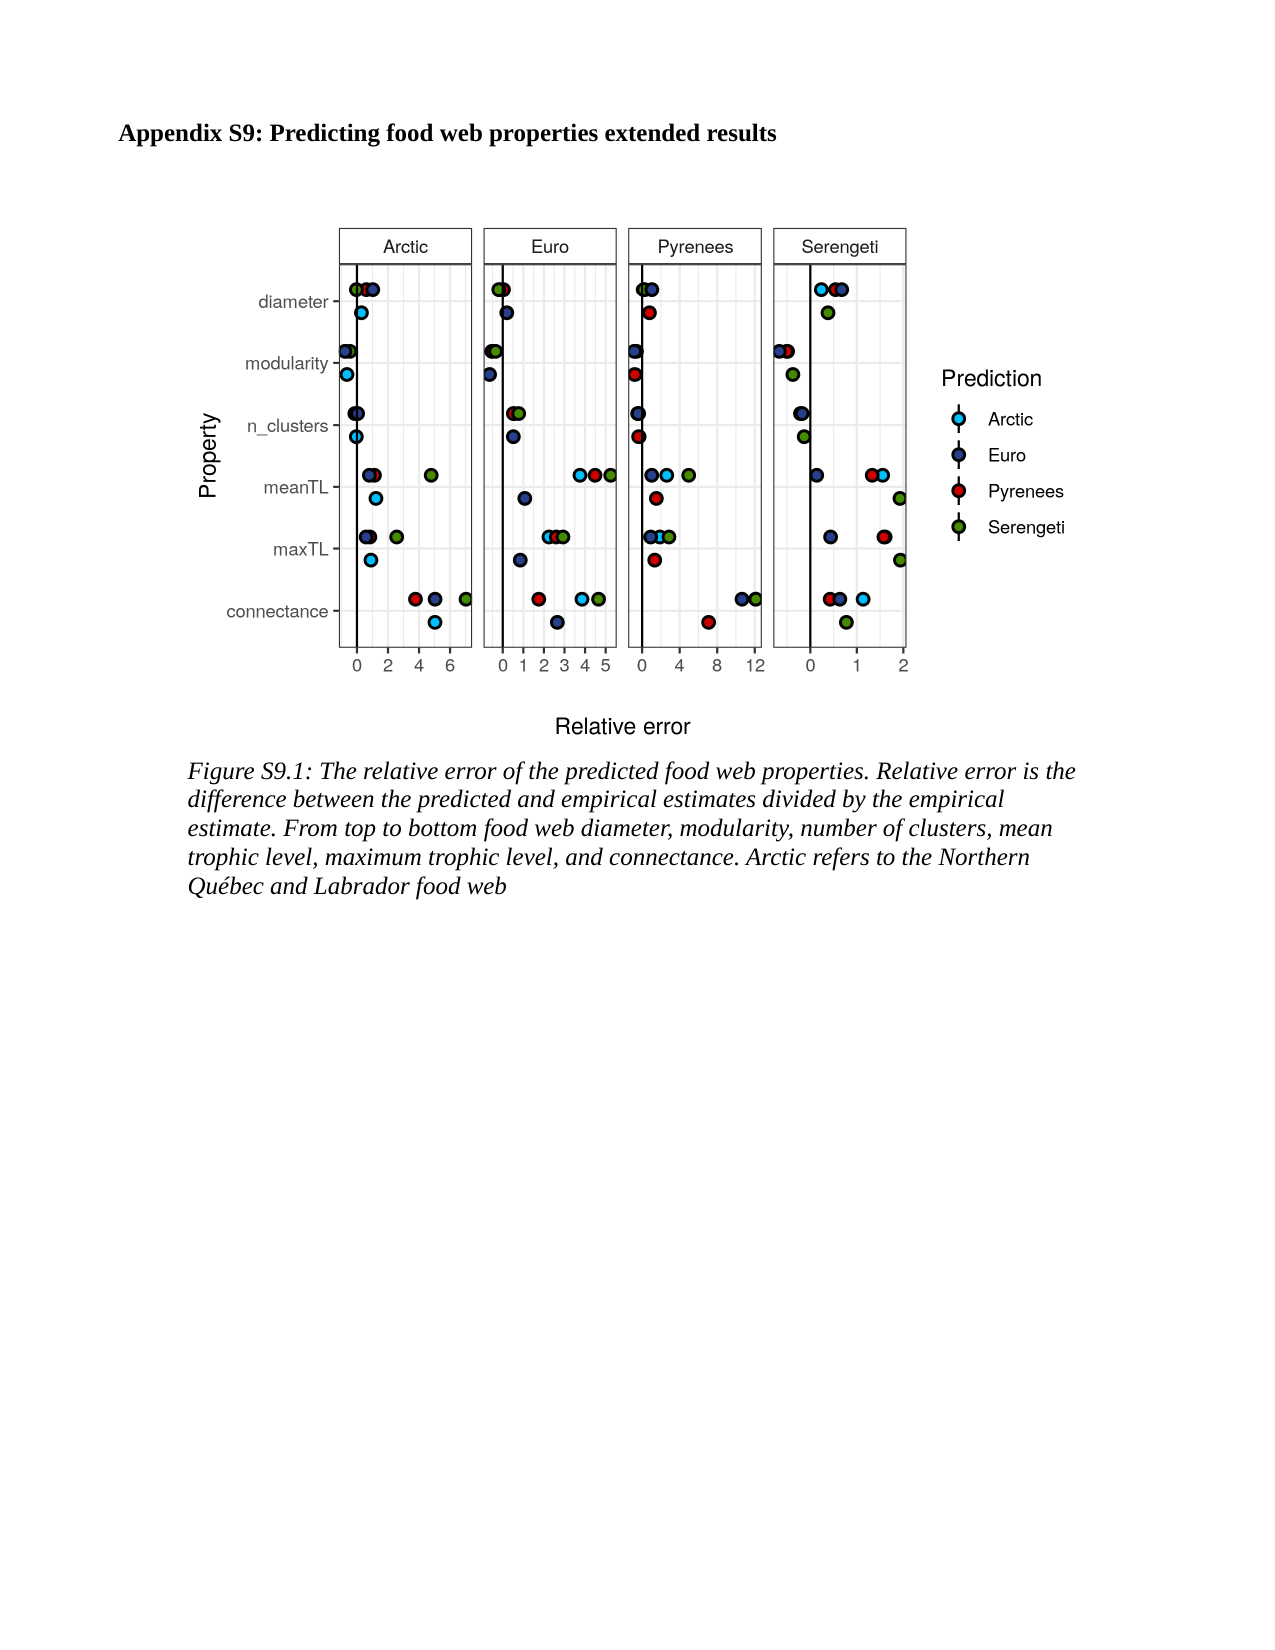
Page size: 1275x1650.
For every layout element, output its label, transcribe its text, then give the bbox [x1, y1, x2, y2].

text Figure S9.1: The relative error of the predicted food web properties. Relative error is the difference between the predicted and empirical estimates divided by the empirical estimate. From top to bottom food web diameter, modularity, number of clusters, mean trophic level, maximum trophic level, and connectance. Arctic refers to the Northern Québec and Labrador food web [187, 751, 1087, 899]
picture [187, 216, 1088, 751]
text Appendix S9: Predicting food web properties extended results [118, 118, 1157, 147]
